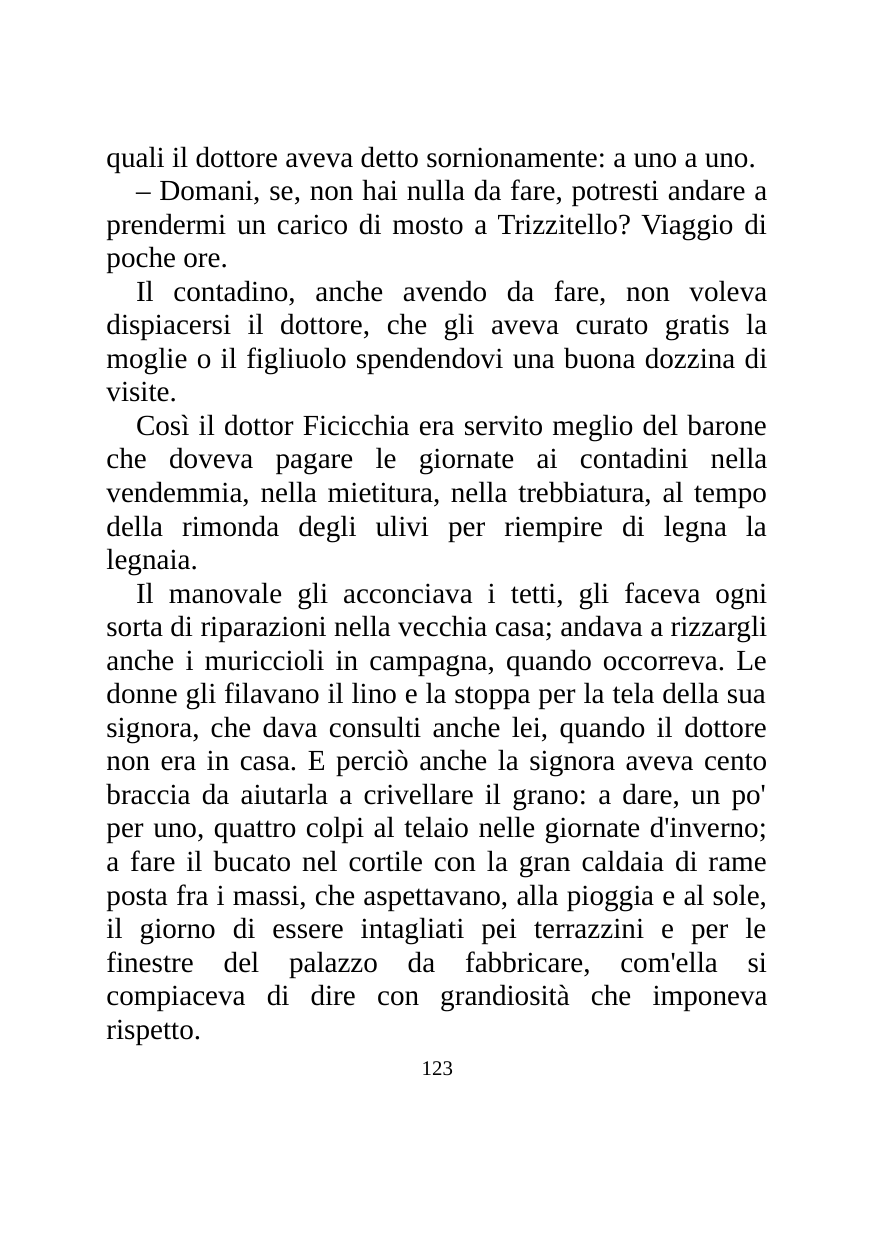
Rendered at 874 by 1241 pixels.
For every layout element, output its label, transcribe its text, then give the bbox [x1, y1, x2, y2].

text quali il dottore aveva detto sornionamente: a uno a uno. [106, 140, 768, 173]
text – Domani, se, non hai nulla da fare, potresti andare a prendermi un carico di mosto a Trizzitello? Viaggio di poche ore. [106, 173, 768, 274]
text Il manovale gli acconciava i tetti, gli faceva ogni sorta di riparazioni nella vecchia casa; andava a rizzargli anche i muriccioli in campagna, quando occorreva. Le donne gli filavano il lino e la stoppa per la tela della sua signora, che dava consulti anche lei, quando il dottore non era in casa. E perciò anche la signora aveva cento braccia da aiutarla a crivellare il grano: a dare, un po' per uno, quattro colpi al telaio nelle giornate d'inverno; a fare il bucato nel cortile con la gran caldaia di rame posta fra i massi, che aspettavano, alla pioggia e al sole, il giorno di essere intagliati pei terrazzini e per le finestre del palazzo da fabbricare, com'ella si compiaceva di dire con grandiosità che imponeva rispetto. [106, 576, 768, 1045]
text Il contadino, anche avendo da fare, non voleva dispiacersi il dottore, che gli aveva curato gratis la moglie o il figliuolo spendendovi una buona dozzina di visite. [106, 274, 768, 408]
text Così il dottor Ficicchia era servito meglio del barone che doveva pagare le giornate ai contadini nella vendemmia, nella mietitura, nella trebbiatura, al tempo della rimonda degli ulivi per riempire di legna la legnaia. [106, 408, 768, 576]
